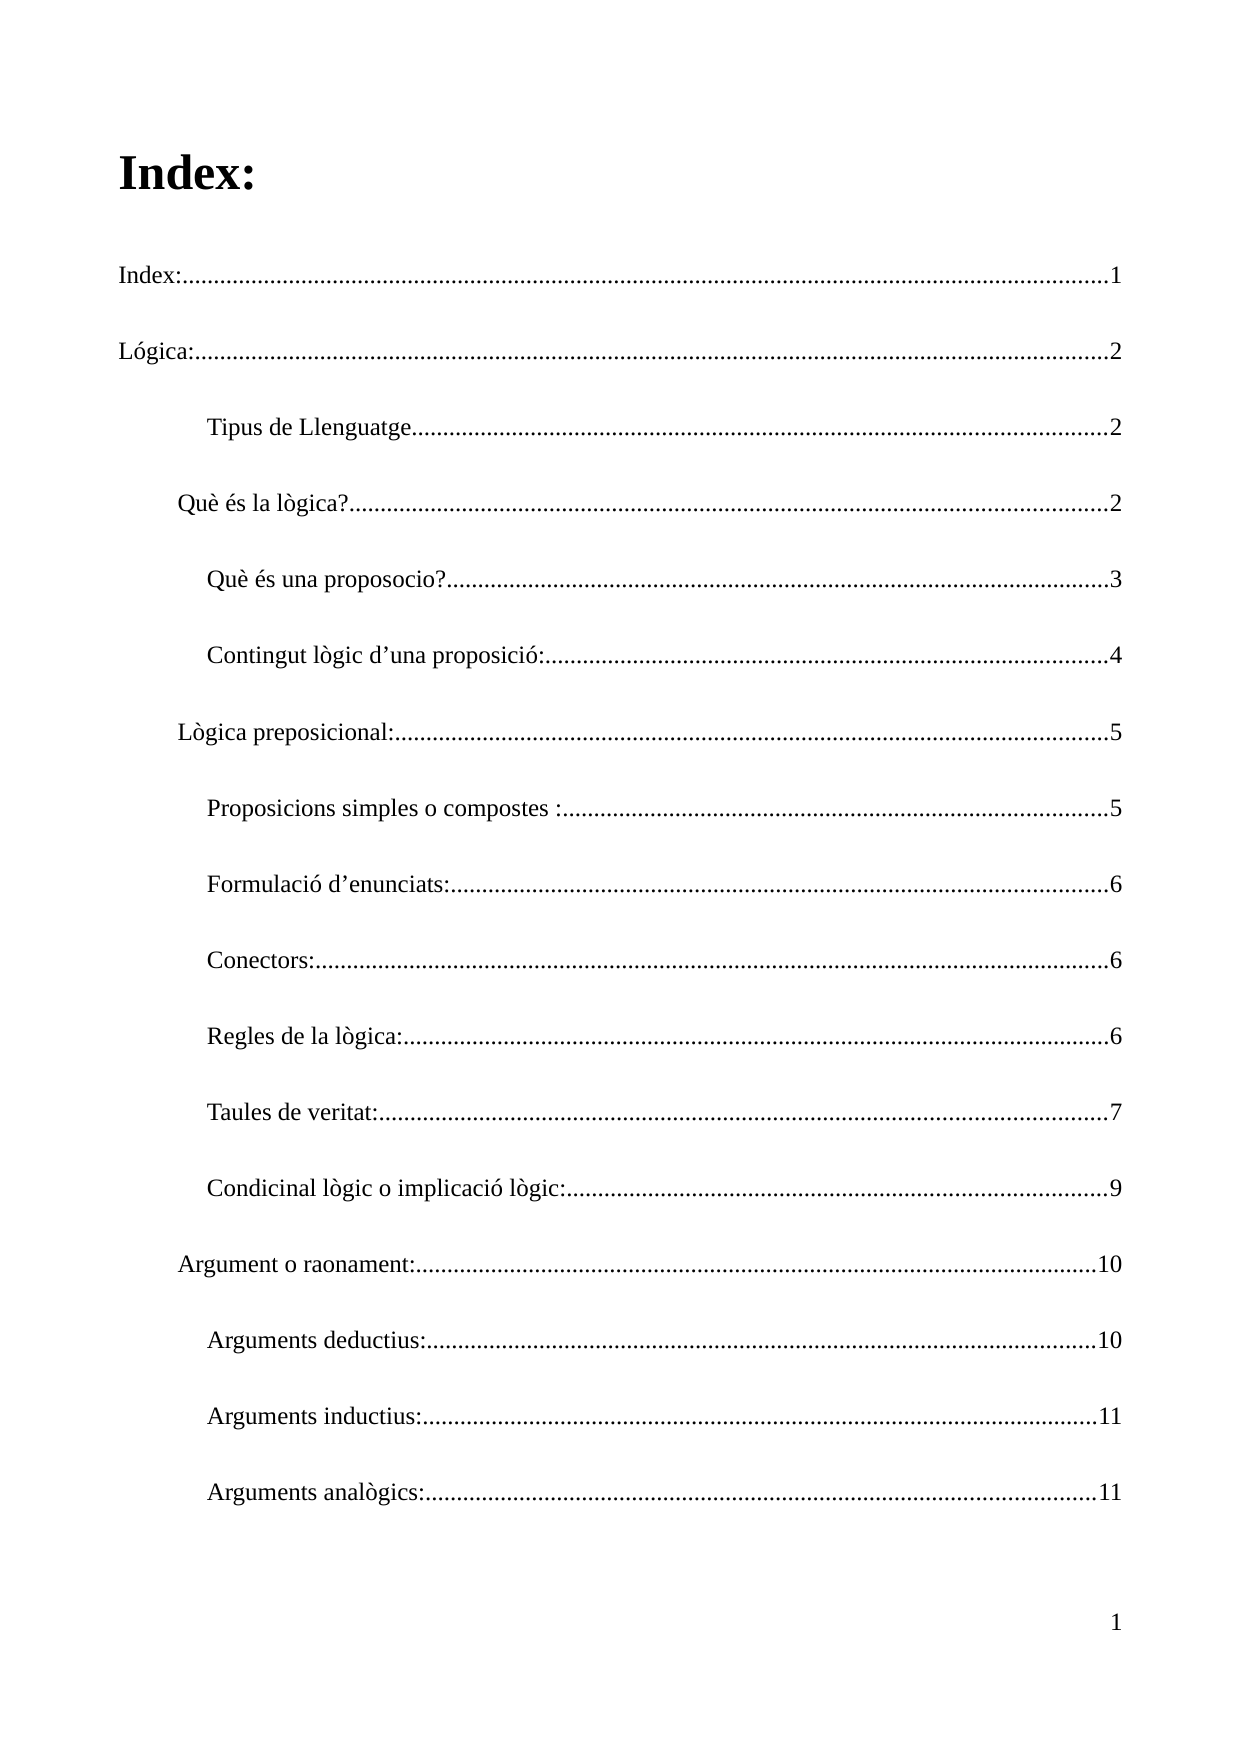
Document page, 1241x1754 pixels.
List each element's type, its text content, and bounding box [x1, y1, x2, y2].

text Tipus de Llenguatge 2 [207, 412, 1122, 441]
text Argument o raonament: 10 [177, 1249, 1122, 1278]
text Què és una proposocio? 3 [207, 564, 1122, 593]
text Taules de veritat: 7 [207, 1097, 1122, 1126]
text Arguments inductius: 11 [207, 1401, 1122, 1430]
text Proposicions simples o compostes : 5 [207, 793, 1122, 821]
text Index: 1 [118, 260, 1122, 289]
subtitle Index: [118, 143, 1122, 201]
text Arguments deductius: 10 [207, 1325, 1122, 1354]
text Formulació d’enunciats: 6 [207, 869, 1122, 897]
text Què és la lògica? 2 [177, 488, 1122, 517]
text Arguments analògics: 11 [207, 1477, 1122, 1506]
text Condicinal lògic o implicació lògic: 9 [207, 1173, 1122, 1202]
text Contingut lògic d’una proposició: 4 [207, 641, 1122, 669]
text Conectors: 6 [207, 945, 1122, 973]
text Regles de la lògica: 6 [207, 1021, 1122, 1049]
text Lògica preposicional: 5 [177, 717, 1122, 745]
text Lógica: 2 [118, 336, 1122, 365]
